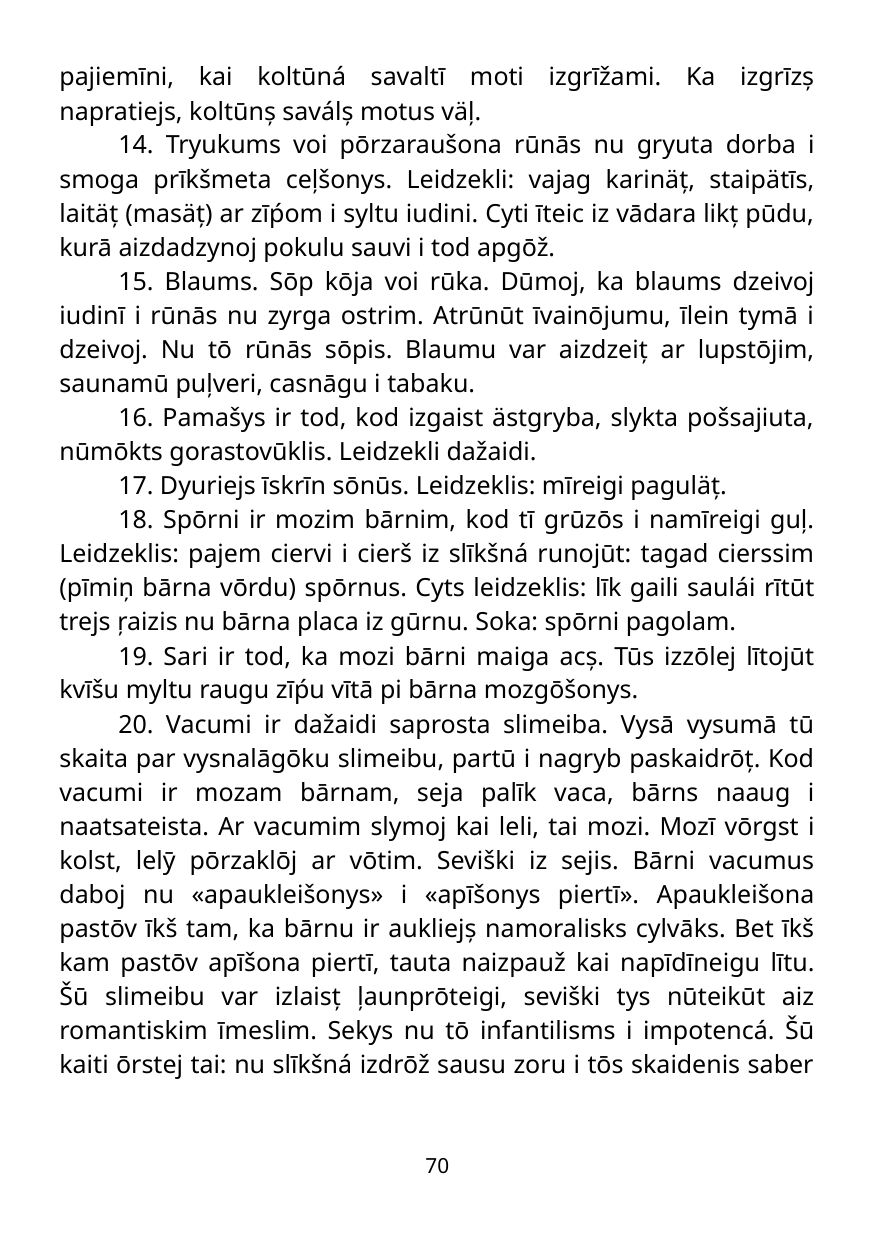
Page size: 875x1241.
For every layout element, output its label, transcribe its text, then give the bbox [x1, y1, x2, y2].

text 20. Vacumi ir dažaidi saprosta slimeiba. Vysā vysumā tū skaita par vysnalāgōku slimeibu, partū i nagryb paskaidrōț. Kod vacumi ir mozam bārnam, seja palīk vaca, bārns naaug i naatsateista. Ar vacumim slymoj kai leli, tai mozi. Mozī vōrgst i kolst, lelȳ pōrzaklōj ar vōtim. Seviški iz sejis. Bārni vacumus daboj nu «apaukleišonys» i «apīšonys piertī». Apaukleišona pastōv īkš tam, ka bārnu ir aukliejș namoralisks cylvāks. Bet īkš kam pastōv apīšona piertī, tauta naizpauž kai napīdīneigu lītu. Šū slimeibu var izlaisț ļaunprōteigi, seviški tys nūteikūt aiz romantiskim īmeslim. Sekys nu tō infantilisms i impotencá. Šū kaiti ōrstej tai: nu slīkšná izdrōž sausu zoru i tōs skaidenis saber [59, 706, 815, 1081]
text 17. Dyuriejs īskrīn sōnūs. Leidzeklis: mīreigi paguläț. [59, 468, 815, 502]
text 18. Spōrni ir mozim bārnim, kod tī grūzōs i namīreigi guļ. Leidzeklis: pajem ciervi i cierš iz slīkšná runojūt: tagad cierssim (pīmiņ bārna vōrdu) spōrnus. Cyts leidzeklis: līk gaili saulái rītūt trejs ŗaizis nu bārna placa iz gūrnu. Soka: spōrni pagolam. [59, 502, 815, 638]
text 14. Tryukums voi pōrzaraušona rūnās nu gryuta dorba i smoga prīkšmeta ceļšonys. Leidzekli: vajag karinäț, staipätīs, laitäț (masäț) ar zīṕom i syltu iudini. Cyti īteic iz vādara likț pūdu, kurā aizdadzynoj pokulu sauvi i tod apgōž. [59, 127, 815, 263]
text 15. Blaums. Sōp kōja voi rūka. Dūmoj, ka blaums dzeivoj iudinī i rūnās nu zyrga ostrim. Atrūnūt īvainōjumu, īlein tymā i dzeivoj. Nu tō rūnās sōpis. Blaumu var aizdzeiț ar lupstōjim, saunamū puļveri, casnāgu i tabaku. [59, 263, 815, 400]
text 16. Pamašys ir tod, kod izgaist ästgryba, slykta pošsajiuta, nūmōkts gorastovūklis. Leidzekli dažaidi. [59, 400, 815, 468]
text 19. Sari ir tod, ka mozi bārni maiga acș. Tūs izzōlej lītojūt kvīšu myltu raugu zīṕu vītā pi bārna mozgōšonys. [59, 638, 815, 706]
text pajiemīni, kai koltūná savaltī moti izgrīžami. Ka izgrīzș napratiejs, koltūnș saválș motus väļ. [59, 59, 815, 127]
